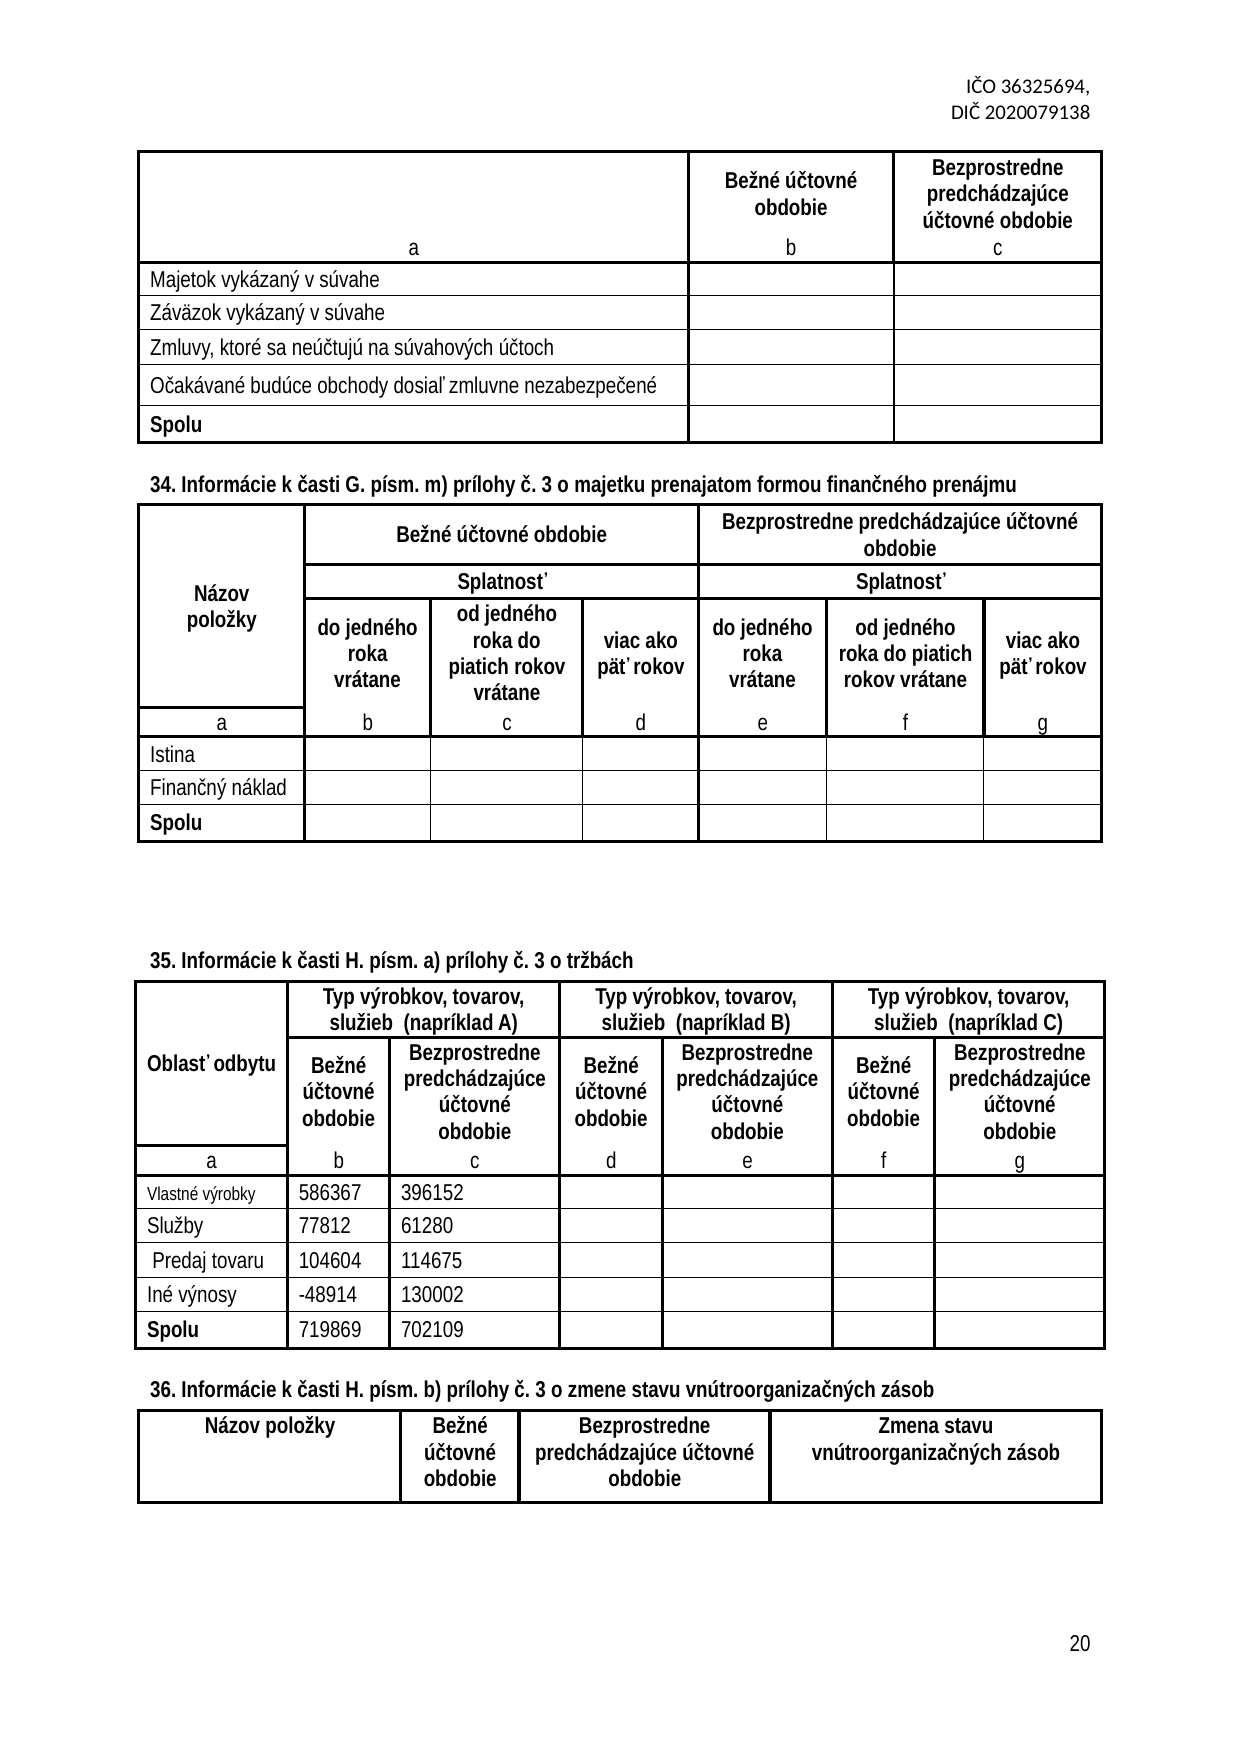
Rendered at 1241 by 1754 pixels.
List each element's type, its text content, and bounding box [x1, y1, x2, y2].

table_cell do jedného roka vrátane [306, 600, 429, 706]
table_cell 104604 [289, 1243, 388, 1277]
table_cell Bezprostredne predchádzajúce účtovné obdobie [936, 1039, 1103, 1144]
table_cell g [936, 1144, 1103, 1173]
table_header Typ výrobkov, tovarov, služieb (napríklad A) [289, 983, 558, 1036]
table_cell Bežné účtovné obdobie [690, 153, 892, 234]
table_cell [895, 296, 1100, 329]
table_cell [690, 365, 893, 405]
table_cell [895, 365, 1100, 405]
table_cell [561, 1177, 661, 1208]
table_cell [306, 738, 430, 769]
title 35. Informácie k časti H. písm. a) prílohy č. 3 o tržbách [150, 947, 1090, 973]
table_cell [895, 264, 1100, 295]
table_cell Bezprostredne predchádzajúce účtovné obdobie [895, 153, 1100, 234]
table_cell [984, 738, 1100, 769]
table_cell e [664, 1144, 831, 1173]
table_cell [306, 771, 430, 804]
table_header Zmena stavu vnútroorganizačných zásob [772, 1412, 1100, 1501]
table_cell [583, 738, 697, 769]
table_cell -48914 [289, 1278, 388, 1311]
table_cell [936, 1312, 1103, 1347]
table_cell [834, 1177, 933, 1208]
table_cell d [584, 706, 697, 735]
table_header Bezprostredne predchádzajúce účtovné obdobie [521, 1412, 768, 1501]
table_cell Predaj tovaru [137, 1243, 286, 1277]
table_cell [561, 1312, 661, 1347]
table_cell g [986, 706, 1100, 735]
title 34. Informácie k časti G. písm. m) prílohy č. 3 o majetku prenajatom formou finančného prenájmu [150, 471, 1090, 497]
table_cell [984, 771, 1100, 804]
table_header Bežné účtovné obdobie [402, 1412, 517, 1501]
table_cell Služby [137, 1209, 286, 1242]
table_header Typ výrobkov, tovarov, služieb (napríklad C) [834, 983, 1103, 1036]
table_cell [664, 1278, 831, 1311]
table_cell d [561, 1144, 661, 1173]
table_cell Spolu [140, 805, 303, 840]
table_cell do jedného roka vrátane [700, 600, 825, 706]
table_cell [561, 1209, 661, 1242]
table_cell Bežné účtovné obdobie [289, 1039, 388, 1144]
table_cell [827, 738, 983, 769]
table_cell Bezprostredne predchádzajúce účtovné obdobie [664, 1039, 831, 1144]
table_header Typ výrobkov, tovarov, služieb (napríklad B) [561, 983, 831, 1036]
table_cell c [432, 706, 581, 735]
table_cell Istina [140, 738, 303, 769]
table_cell [690, 264, 893, 295]
table_cell [306, 805, 430, 840]
table_cell 719869 [289, 1312, 388, 1347]
table_cell [700, 805, 826, 840]
table_cell b [306, 706, 429, 735]
table_cell Spolu [137, 1312, 286, 1347]
table_cell Splatnosť [700, 566, 1100, 597]
table_cell [664, 1312, 831, 1347]
table_cell 61280 [391, 1209, 558, 1242]
table_cell [984, 805, 1100, 840]
table_cell [561, 1278, 661, 1311]
table_cell 702109 [391, 1312, 558, 1347]
table_cell Očakávané budúce obchody dosiaľ zmluvne nezabezpečené [140, 365, 687, 405]
title 36. Informácie k časti H. písm. b) prílohy č. 3 o zmene stavu vnútroorganizačných zásob [150, 1376, 1090, 1403]
table_cell Bežné účtovné obdobie [561, 1039, 661, 1144]
table_cell [834, 1278, 933, 1311]
table_cell [834, 1243, 933, 1277]
table_cell [664, 1243, 831, 1277]
table_cell Finančný náklad [140, 771, 303, 804]
table_cell [583, 771, 697, 804]
table_cell f [828, 706, 982, 735]
table_cell 586367 [289, 1177, 388, 1208]
table_cell Záväzok vykázaný v súvahe [140, 296, 687, 329]
table_cell od jedného roka do piatich rokov vrátane [828, 600, 982, 706]
table_cell Spolu [140, 406, 687, 441]
table_cell 114675 [391, 1243, 558, 1277]
table_cell Majetok vykázaný v súvahe [140, 264, 687, 295]
table_cell c [895, 234, 1100, 261]
table_cell [561, 1243, 661, 1277]
table_cell [827, 805, 983, 840]
table_cell [431, 805, 582, 840]
table_cell [834, 1312, 933, 1347]
table_cell Zmluvy, ktoré sa neúčtujú na súvahových účtoch [140, 330, 687, 364]
table_cell [936, 1209, 1103, 1242]
table_cell [664, 1177, 831, 1208]
table_cell [834, 1209, 933, 1242]
table_cell [895, 330, 1100, 364]
table_cell [690, 296, 893, 329]
table_cell 130002 [391, 1278, 558, 1311]
table_cell [690, 330, 893, 364]
table_cell Bezprostredne predchádzajúce účtovné obdobie [391, 1039, 558, 1144]
table_cell [936, 1278, 1103, 1311]
table_cell [700, 771, 826, 804]
table_cell [936, 1243, 1103, 1277]
table_cell [664, 1209, 831, 1242]
table_cell [895, 406, 1100, 441]
table_cell viac ako päť rokov [986, 600, 1100, 706]
table_cell a [140, 709, 303, 735]
table_cell [690, 406, 893, 441]
table_cell b [690, 234, 892, 261]
table_header [140, 153, 687, 234]
table_cell b [289, 1144, 388, 1173]
table_cell e [700, 706, 825, 735]
table_header Názov položky [140, 1412, 399, 1501]
table_cell a [140, 234, 687, 261]
table_cell c [391, 1144, 558, 1173]
table_header Bežné účtovné obdobie [306, 506, 697, 563]
table_cell [936, 1177, 1103, 1208]
table_cell a [137, 1147, 286, 1173]
table_header Oblasť odbytu [137, 983, 286, 1144]
table_cell [431, 771, 582, 804]
table_cell [827, 771, 983, 804]
table_cell od jedného roka do piatich rokov vrátane [432, 600, 581, 706]
table_cell viac ako päť rokov [584, 600, 697, 706]
table_cell Bežné účtovné obdobie [834, 1039, 933, 1144]
table_header Názov položky [140, 506, 303, 706]
table_cell [431, 738, 582, 769]
table_cell [700, 738, 826, 769]
table_cell 77812 [289, 1209, 388, 1242]
table_cell [583, 805, 697, 840]
table_cell Splatnosť [306, 566, 697, 597]
table_cell Iné výnosy [137, 1278, 286, 1311]
table_cell Vlastné výrobky [137, 1177, 286, 1208]
table_cell 396152 [391, 1177, 558, 1208]
table_header Bezprostredne predchádzajúce účtovné obdobie [700, 506, 1100, 563]
table_cell f [834, 1144, 933, 1173]
